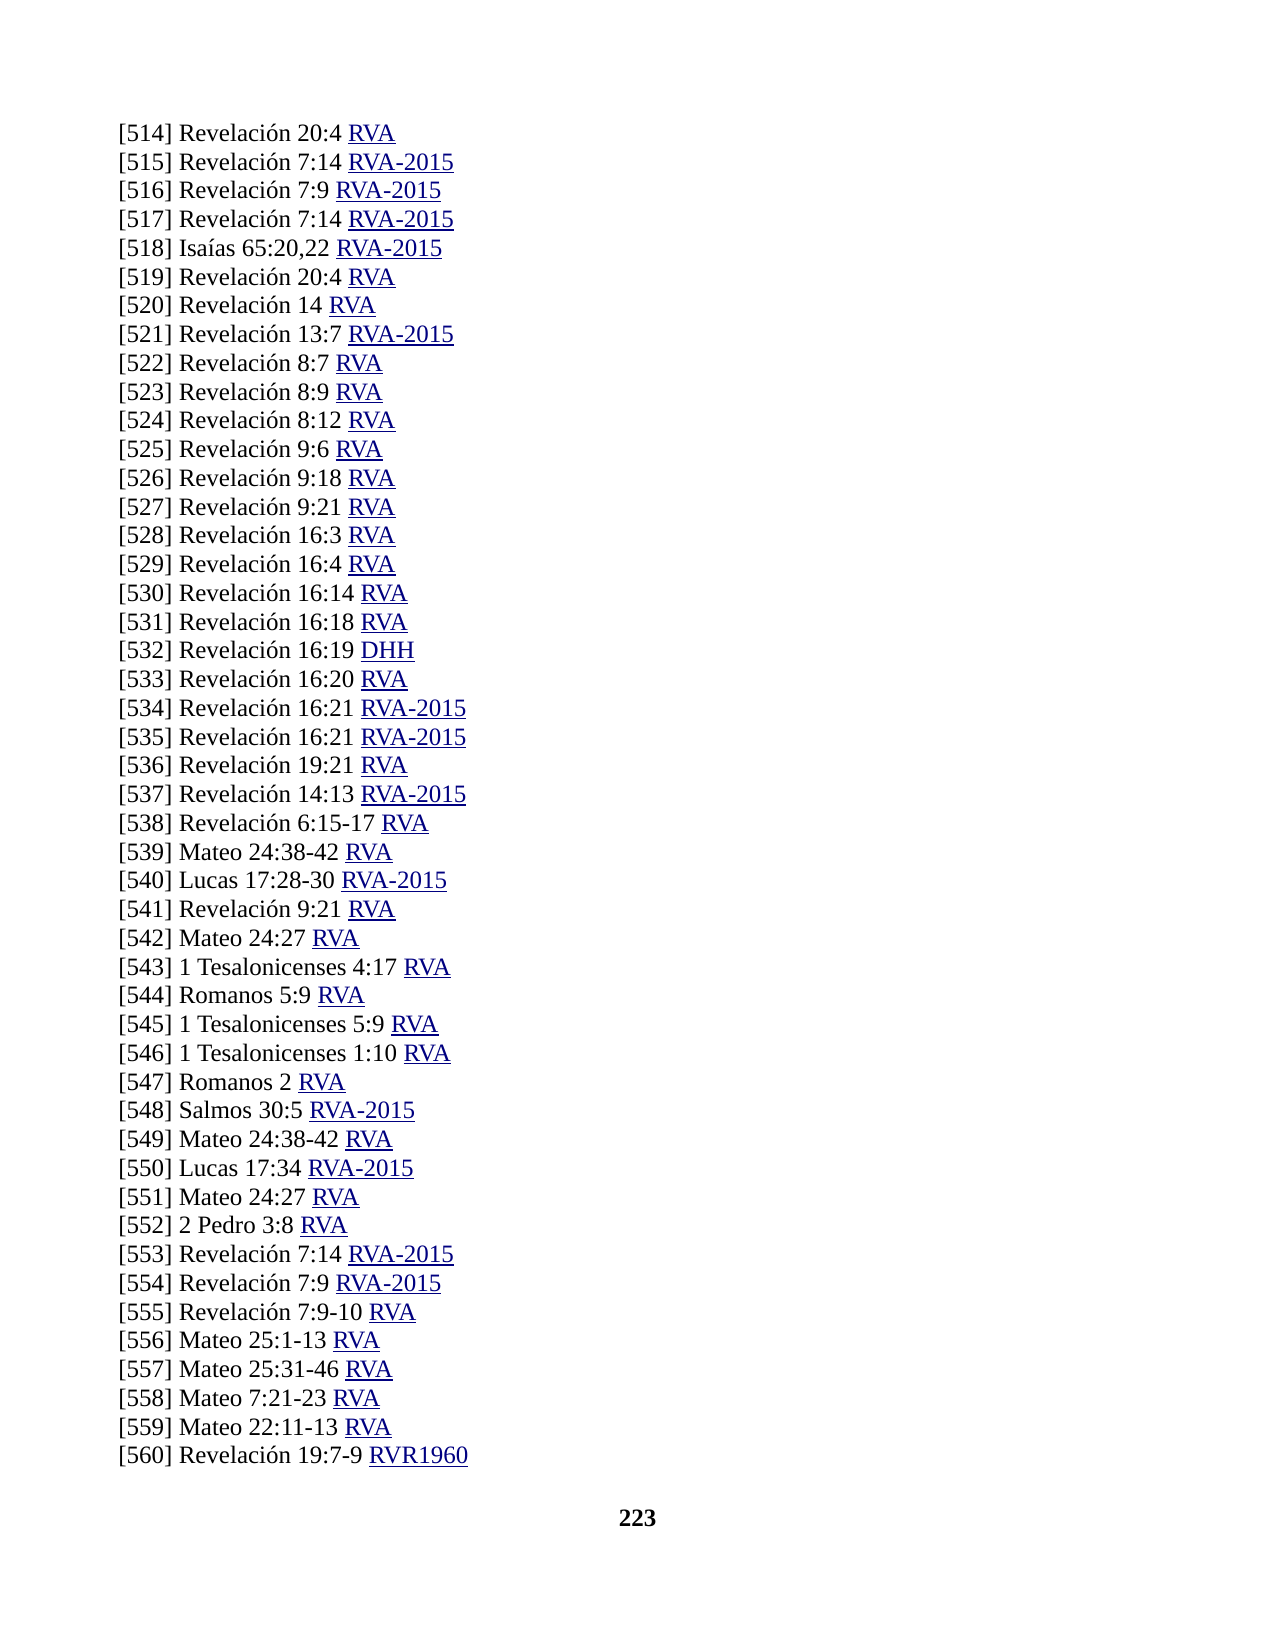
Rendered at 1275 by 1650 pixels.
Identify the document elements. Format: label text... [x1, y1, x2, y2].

text Revelación 16:19 DHH [118, 636, 1157, 664]
text Mateo 25:31-46 RVA [118, 1354, 1157, 1383]
text Mateo 24:27 RVA [118, 1182, 1157, 1211]
text 1 Tesalonicenses 4:17 RVA [118, 952, 1157, 981]
text 1 Tesalonicenses 1:10 RVA [118, 1038, 1157, 1067]
text Isaías 65:20,22 RVA-2015 [118, 233, 1157, 262]
text Mateo 24:38-42 RVA [118, 837, 1157, 866]
text Romanos 2 RVA [118, 1067, 1157, 1096]
text Revelación 20:4 RVA [118, 262, 1157, 291]
text Revelación 16:14 RVA [118, 578, 1157, 607]
text Revelación 16:3 RVA [118, 521, 1157, 549]
text Revelación 19:7-9 RVR1960 [118, 1441, 1157, 1469]
text Revelación 16:21 RVA-2015 [118, 722, 1157, 751]
text Revelación 8:12 RVA [118, 406, 1157, 434]
text Revelación 9:6 RVA [118, 434, 1157, 463]
text Lucas 17:34 RVA-2015 [118, 1153, 1157, 1182]
text Revelación 16:4 RVA [118, 549, 1157, 578]
text Revelación 13:7 RVA-2015 [118, 319, 1157, 348]
text Mateo 22:11-13 RVA [118, 1412, 1157, 1441]
text Revelación 6:15-17 RVA [118, 808, 1157, 837]
text Revelación 9:21 RVA [118, 492, 1157, 521]
text Revelación 9:18 RVA [118, 463, 1157, 492]
text Mateo 7:21-23 RVA [118, 1383, 1157, 1412]
text Mateo 24:38-42 RVA [118, 1124, 1157, 1153]
text Revelación 7:14 RVA-2015 [118, 1239, 1157, 1268]
text Revelación 14:13 RVA-2015 [118, 779, 1157, 808]
text Revelación 7:9 RVA-2015 [118, 176, 1157, 204]
text Romanos 5:9 RVA [118, 981, 1157, 1009]
text Revelación 16:20 RVA [118, 664, 1157, 693]
text Revelación 8:9 RVA [118, 377, 1157, 406]
text Revelación 14 RVA [118, 291, 1157, 319]
text Mateo 24:27 RVA [118, 923, 1157, 952]
text Lucas 17:28-30 RVA-2015 [118, 866, 1157, 894]
text Mateo 25:1-13 RVA [118, 1326, 1157, 1354]
text 1 Tesalonicenses 5:9 RVA [118, 1009, 1157, 1038]
text Revelación 16:18 RVA [118, 607, 1157, 636]
text Revelación 8:7 RVA [118, 348, 1157, 377]
text Salmos 30:5 RVA-2015 [118, 1096, 1157, 1124]
text Revelación 7:9 RVA-2015 [118, 1268, 1157, 1297]
text Revelación 19:21 RVA [118, 751, 1157, 779]
text Revelación 16:21 RVA-2015 [118, 693, 1157, 722]
text Revelación 7:9-10 RVA [118, 1297, 1157, 1326]
text 2 Pedro 3:8 RVA [118, 1211, 1157, 1239]
text Revelación 7:14 RVA-2015 [118, 147, 1157, 176]
text Revelación 20:4 RVA [118, 118, 1157, 147]
text Revelación 7:14 RVA-2015 [118, 204, 1157, 233]
text Revelación 9:21 RVA [118, 894, 1157, 923]
